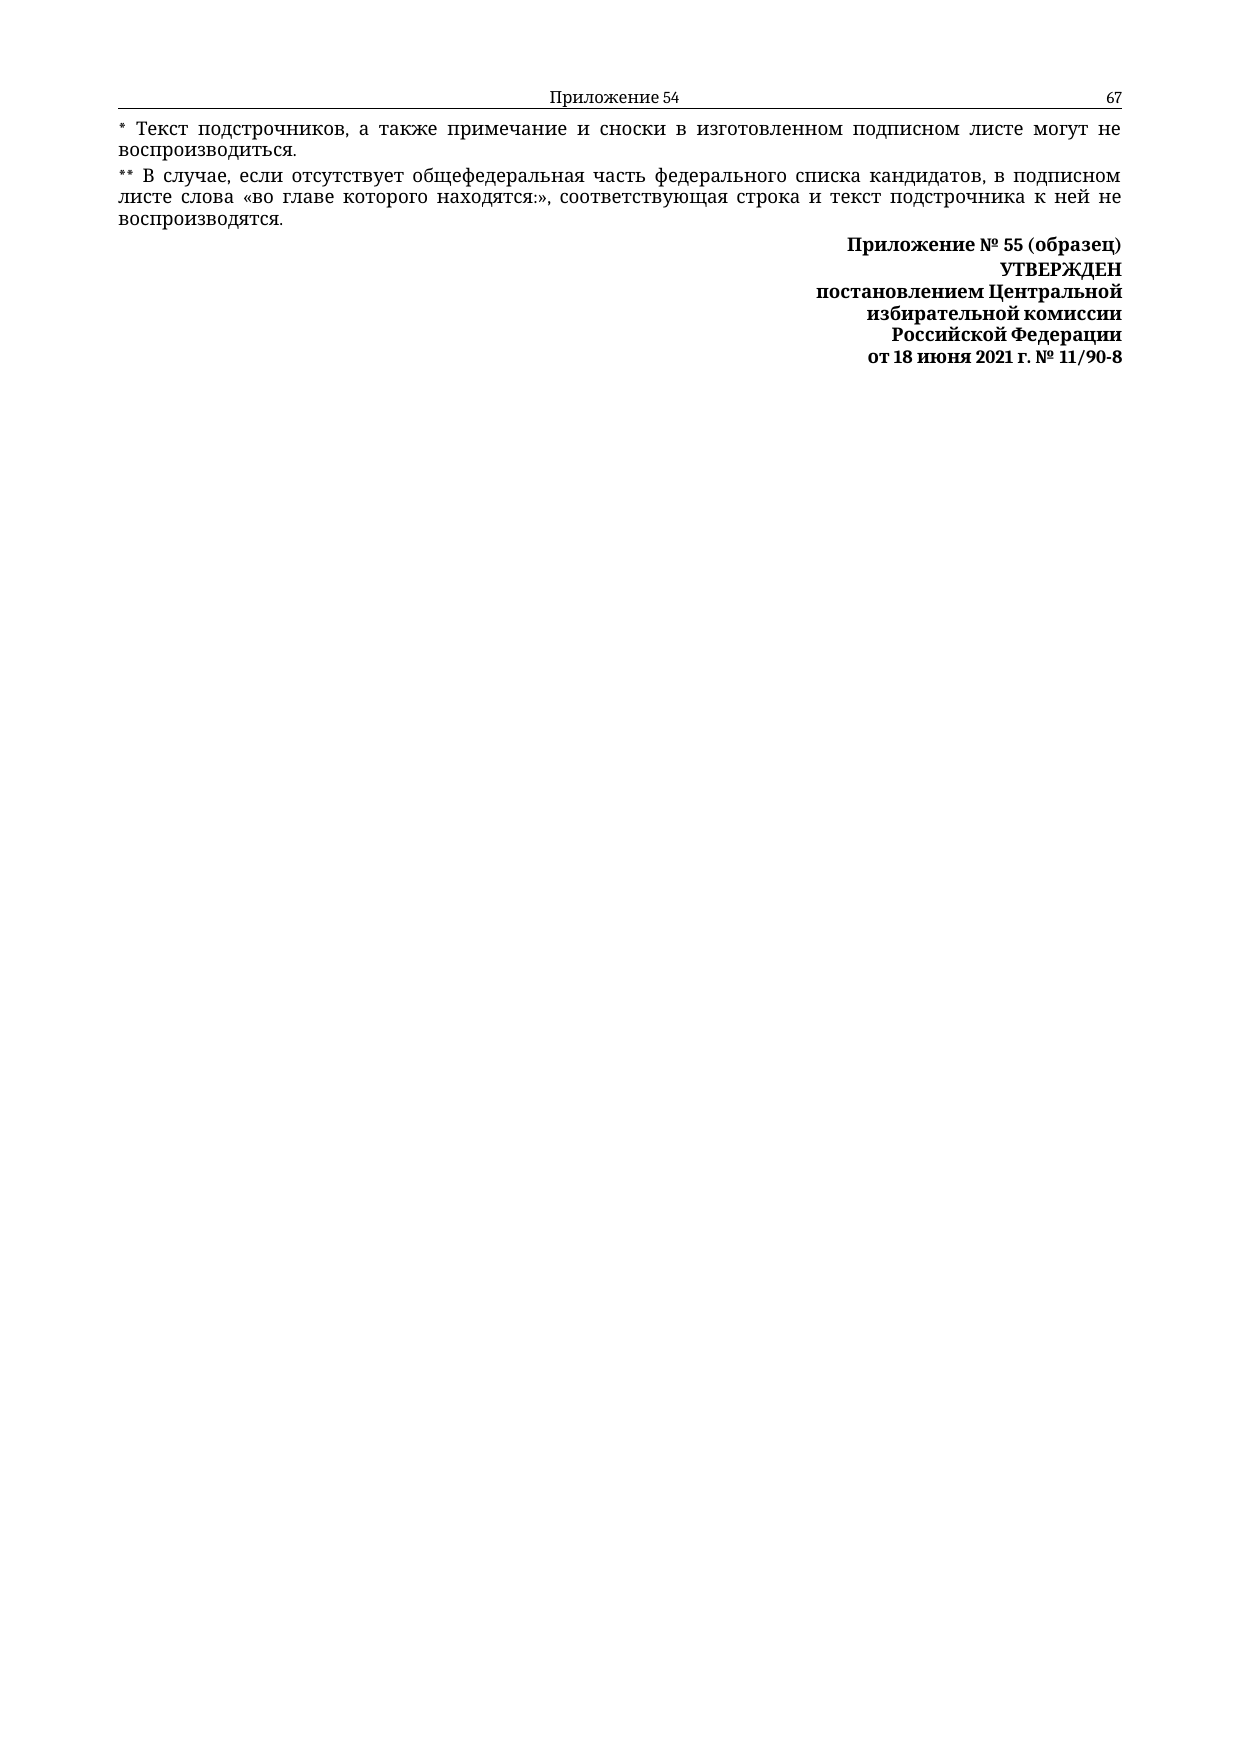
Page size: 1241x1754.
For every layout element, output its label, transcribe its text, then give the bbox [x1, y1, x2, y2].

text Приложение № 55 (образец) [118, 234, 1122, 256]
text ** В случае, если отсутствует общефедеральная часть федерального списка кандидатов, в подписном листе слова «во главе которого находятся:», соответствующая строка и текст подстрочника к ней не воспроизводятся. [118, 165, 1122, 230]
text УТВЕРЖДЕН постановлением Центральной избирательной комиссии Российской Федерации от 18 июня 2021 г. № 11/90-8 [118, 260, 1122, 368]
text * Текст подстрочников, а также примечание и сноски в изготовленном подписном листе могут не воспроизводиться. [118, 118, 1122, 161]
